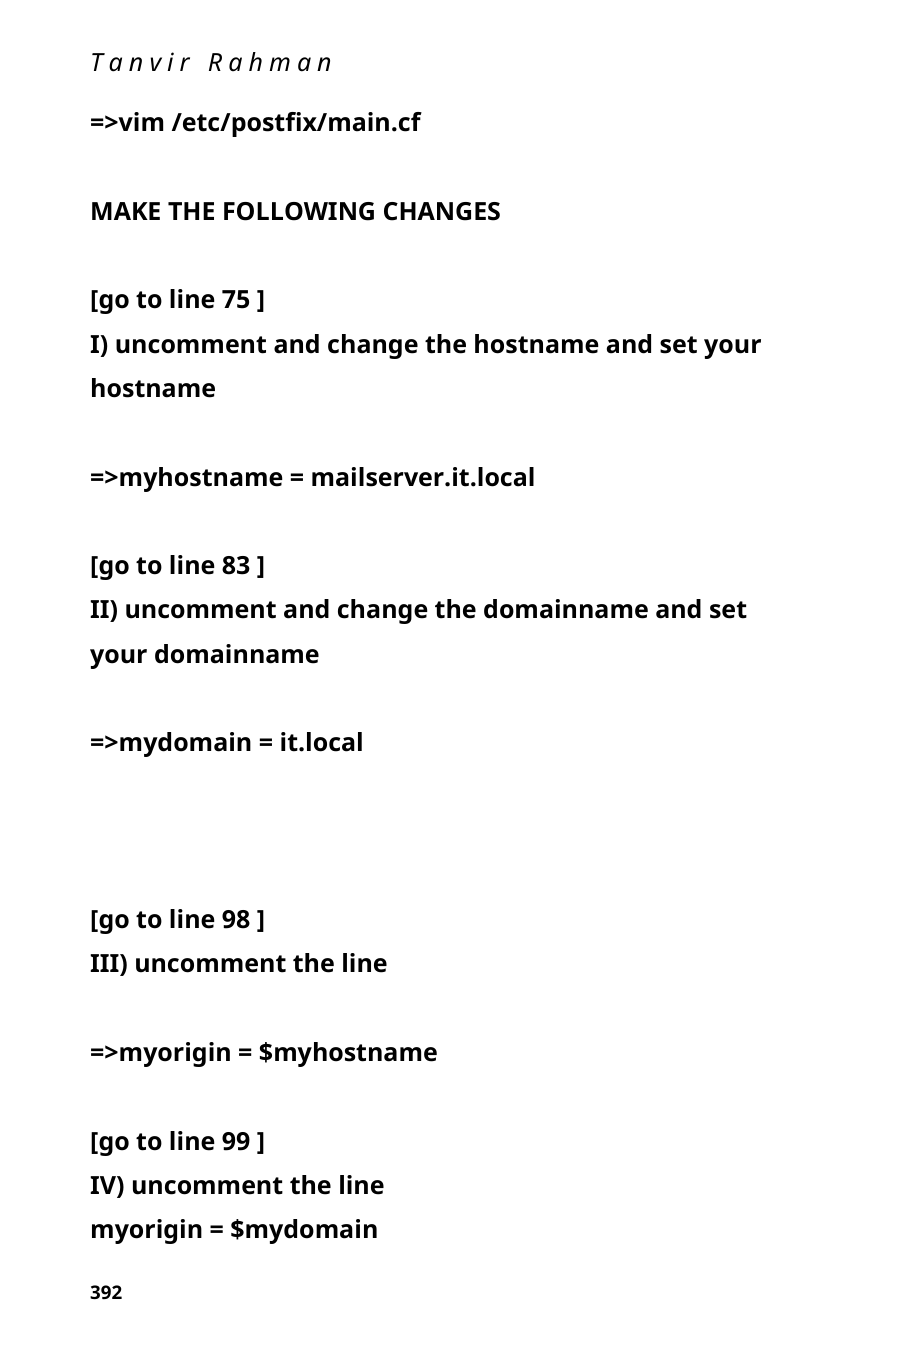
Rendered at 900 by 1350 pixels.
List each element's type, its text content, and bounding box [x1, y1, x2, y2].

text I) uncomment and change the hostname and set your hostname [90, 326, 810, 405]
text [go to line 98 ] [90, 902, 810, 936]
text [go to line 83 ] [90, 548, 810, 582]
text =>mydomain = it.local [90, 725, 810, 759]
text IV) uncomment the line [90, 1167, 810, 1202]
text MAKE THE FOLLOWING CHANGES [90, 193, 810, 228]
text [go to line 75 ] [90, 282, 810, 316]
text =>vim /etc/postfix/main.cf [90, 105, 810, 139]
text =>myorigin = $myhostname [90, 1035, 810, 1069]
text [go to line 99 ] [90, 1123, 810, 1157]
text II) uncomment and change the domainname and set your domainname [90, 592, 810, 670]
text III) uncomment the line [90, 946, 810, 980]
text =>myhostname = mailserver.it.local [90, 459, 810, 493]
text myorigin = $mydomain [90, 1212, 810, 1246]
